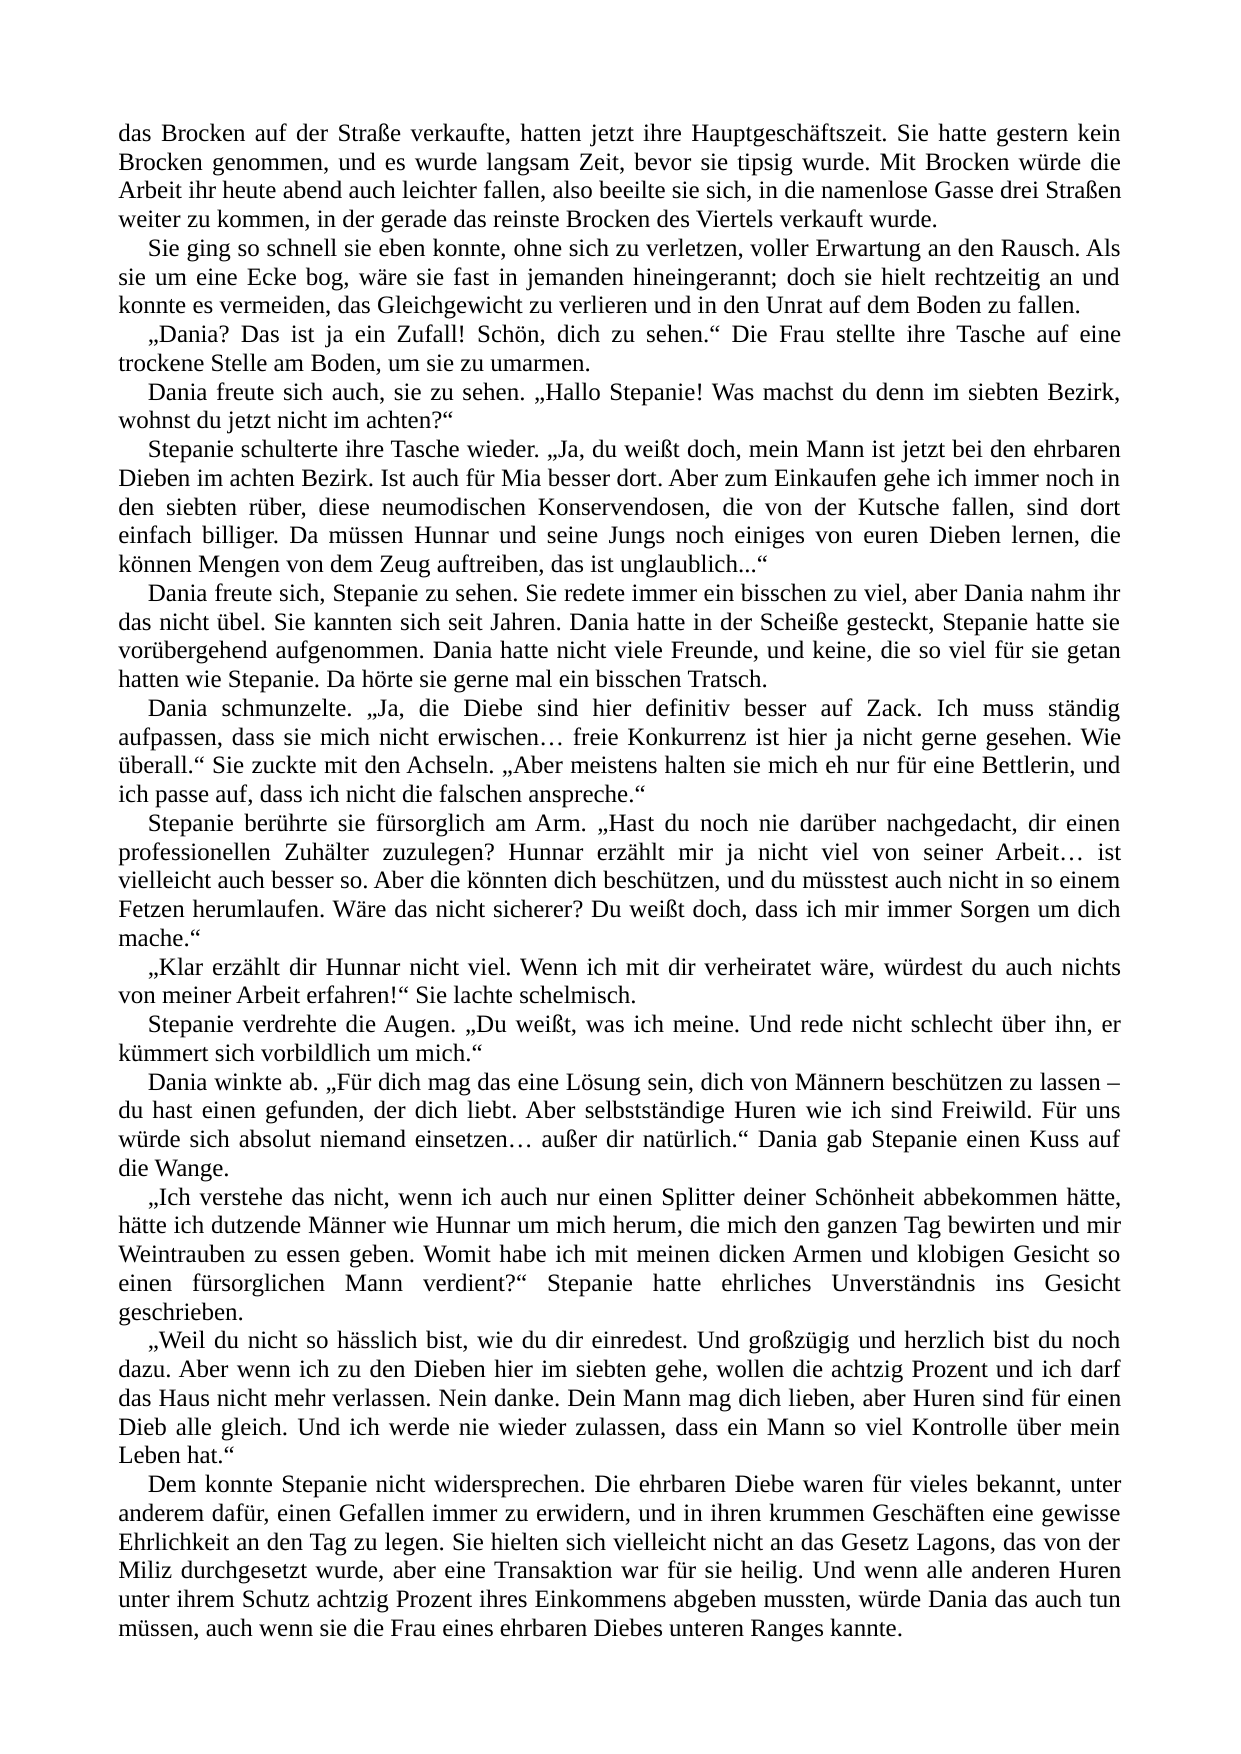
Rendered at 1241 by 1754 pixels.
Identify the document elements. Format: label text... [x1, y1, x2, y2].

text Dania freute sich, Stepanie zu sehen. Sie redete immer ein bisschen zu viel, aber Dania nahm ihr das nicht übel. Sie kannten sich seit Jahren. Dania hatte in der Scheiße gesteckt, Stepanie hatte sie vorübergehend aufgenommen. Dania hatte nicht viele Freunde, und keine, die so viel für sie getan hatten wie Stepanie. Da hörte sie gerne mal ein bisschen Tratsch. [118, 578, 1122, 693]
text Sie ging so schnell sie eben konnte, ohne sich zu verletzen, voller Erwartung an den Rausch. Als sie um eine Ecke bog, wäre sie fast in jemanden hineingerannt; doch sie hielt rechtzeitig an und konnte es vermeiden, das Gleichgewicht zu verlieren und in den Unrat auf dem Boden zu fallen. [118, 233, 1122, 319]
text Stepanie verdrehte die Augen. „Du weißt, was ich meine. Und rede nicht schlecht über ihn, er kümmert sich vorbildlich um mich.“ [118, 1009, 1122, 1067]
text Dem konnte Stepanie nicht widersprechen. Die ehrbaren Diebe waren für vieles bekannt, unter anderem dafür, einen Gefallen immer zu erwidern, und in ihren krummen Geschäften eine gewisse Ehrlichkeit an den Tag zu legen. Sie hielten sich vielleicht nicht an das Gesetz Lagons, das von der Miliz durchgesetzt wurde, aber eine Transaktion war für sie heilig. Und wenn alle anderen Huren unter ihrem Schutz achtzig Prozent ihres Einkommens abgeben mussten, würde Dania das auch tun müssen, auch wenn sie die Frau eines ehrbaren Diebes unteren Ranges kannte. [118, 1469, 1122, 1642]
text Dania winkte ab. „Für dich mag das eine Lösung sein, dich von Männern beschützen zu lassen – du hast einen gefunden, der dich liebt. Aber selbstständige Huren wie ich sind Freiwild. Für uns würde sich absolut niemand einsetzen… außer dir natürlich.“ Dania gab Stepanie einen Kuss auf die Wange. [118, 1067, 1122, 1182]
text „Klar erzählt dir Hunnar nicht viel. Wenn ich mit dir verheiratet wäre, würdest du auch nichts von meiner Arbeit erfahren!“ Sie lachte schelmisch. [118, 952, 1122, 1009]
text Dania freute sich auch, sie zu sehen. „Hallo Stepanie! Was machst du denn im siebten Bezirk, wohnst du jetzt nicht im achten?“ [118, 377, 1122, 434]
text Dania schmunzelte. „Ja, die Diebe sind hier definitiv besser auf Zack. Ich muss ständig aufpassen, dass sie mich nicht erwischen… freie Konkurrenz ist hier ja nicht gerne gesehen. Wie überall.“ Sie zuckte mit den Achseln. „Aber meistens halten sie mich eh nur für eine Bettlerin, und ich passe auf, dass ich nicht die falschen anspreche.“ [118, 693, 1122, 808]
text „Ich verstehe das nicht, wenn ich auch nur einen Splitter deiner Schönheit abbekommen hätte, hätte ich dutzende Männer wie Hunnar um mich herum, die mich den ganzen Tag bewirten und mir Weintrauben zu essen geben. Womit habe ich mit meinen dicken Armen und klobigen Gesicht so einen fürsorglichen Mann verdient?“ Stepanie hatte ehrliches Unverständnis ins Gesicht geschrieben. [118, 1182, 1122, 1326]
text das Brocken auf der Straße verkaufte, hatten jetzt ihre Hauptgeschäftszeit. Sie hatte gestern kein Brocken genommen, und es wurde langsam Zeit, bevor sie tipsig wurde. Mit Brocken würde die Arbeit ihr heute abend auch leichter fallen, also beeilte sie sich, in die namenlose Gasse drei Straßen weiter zu kommen, in der gerade das reinste Brocken des Viertels verkauft wurde. [118, 118, 1122, 233]
text „Weil du nicht so hässlich bist, wie du dir einredest. Und großzügig und herzlich bist du noch dazu. Aber wenn ich zu den Dieben hier im siebten gehe, wollen die achtzig Prozent und ich darf das Haus nicht mehr verlassen. Nein danke. Dein Mann mag dich lieben, aber Huren sind für einen Dieb alle gleich. Und ich werde nie wieder zulassen, dass ein Mann so viel Kontrolle über mein Leben hat.“ [118, 1326, 1122, 1469]
text „Dania? Das ist ja ein Zufall! Schön, dich zu sehen.“ Die Frau stellte ihre Tasche auf eine trockene Stelle am Boden, um sie zu umarmen. [118, 319, 1122, 377]
text Stepanie schulterte ihre Tasche wieder. „Ja, du weißt doch, mein Mann ist jetzt bei den ehrbaren Dieben im achten Bezirk. Ist auch für Mia besser dort. Aber zum Einkaufen gehe ich immer noch in den siebten rüber, diese neumodischen Konservendosen, die von der Kutsche fallen, sind dort einfach billiger. Da müssen Hunnar und seine Jungs noch einiges von euren Dieben lernen, die können Mengen von dem Zeug auftreiben, das ist unglaublich...“ [118, 434, 1122, 578]
text Stepanie berührte sie fürsorglich am Arm. „Hast du noch nie darüber nachgedacht, dir einen professionellen Zuhälter zuzulegen? Hunnar erzählt mir ja nicht viel von seiner Arbeit… ist vielleicht auch besser so. Aber die könnten dich beschützen, und du müsstest auch nicht in so einem Fetzen herumlaufen. Wäre das nicht sicherer? Du weißt doch, dass ich mir immer Sorgen um dich mache.“ [118, 808, 1122, 952]
